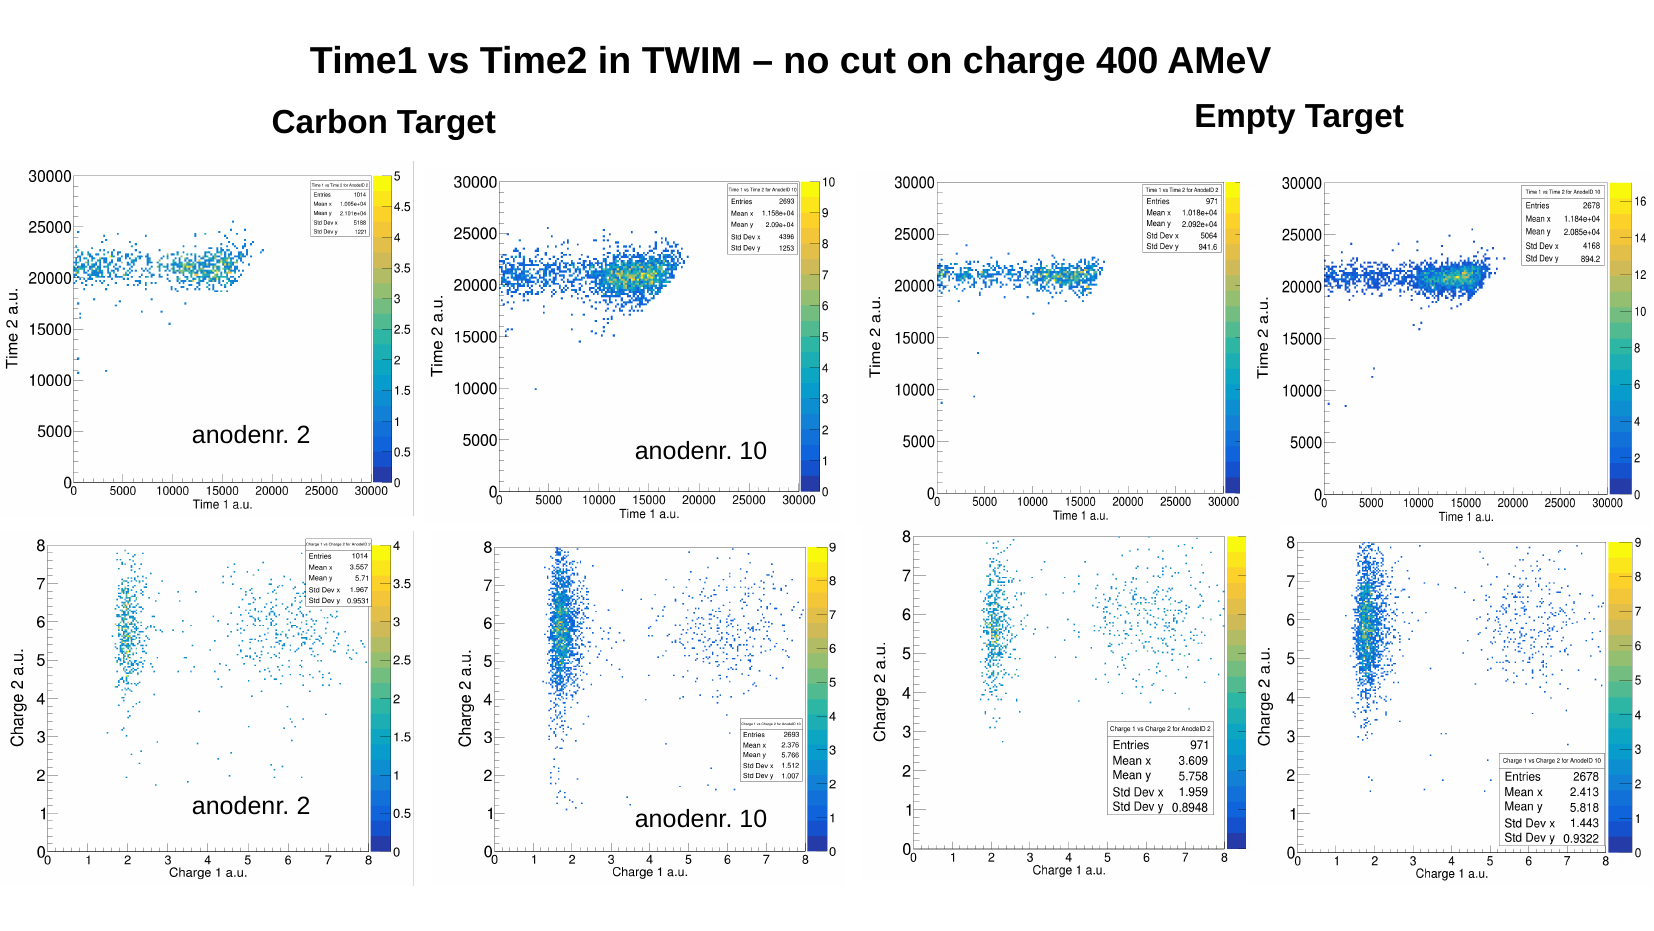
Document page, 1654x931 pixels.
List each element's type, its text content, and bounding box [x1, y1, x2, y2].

picture [431, 531, 845, 886]
picture [856, 171, 1654, 886]
text_box Time1 vs Time2 in TWIM – no cut on charge 400 AMeV [295, 31, 1359, 89]
text_box Carbon Target [59, 95, 709, 148]
text_box anodenr. 10 [620, 429, 798, 473]
text_box anodenr. 2 [177, 783, 355, 827]
text_box anodenr. 2 [177, 413, 355, 457]
picture [425, 168, 839, 523]
picture [0, 531, 414, 886]
text_box anodenr. 10 [620, 797, 798, 841]
text_box Empty Target [974, 89, 1625, 142]
picture [0, 161, 414, 516]
